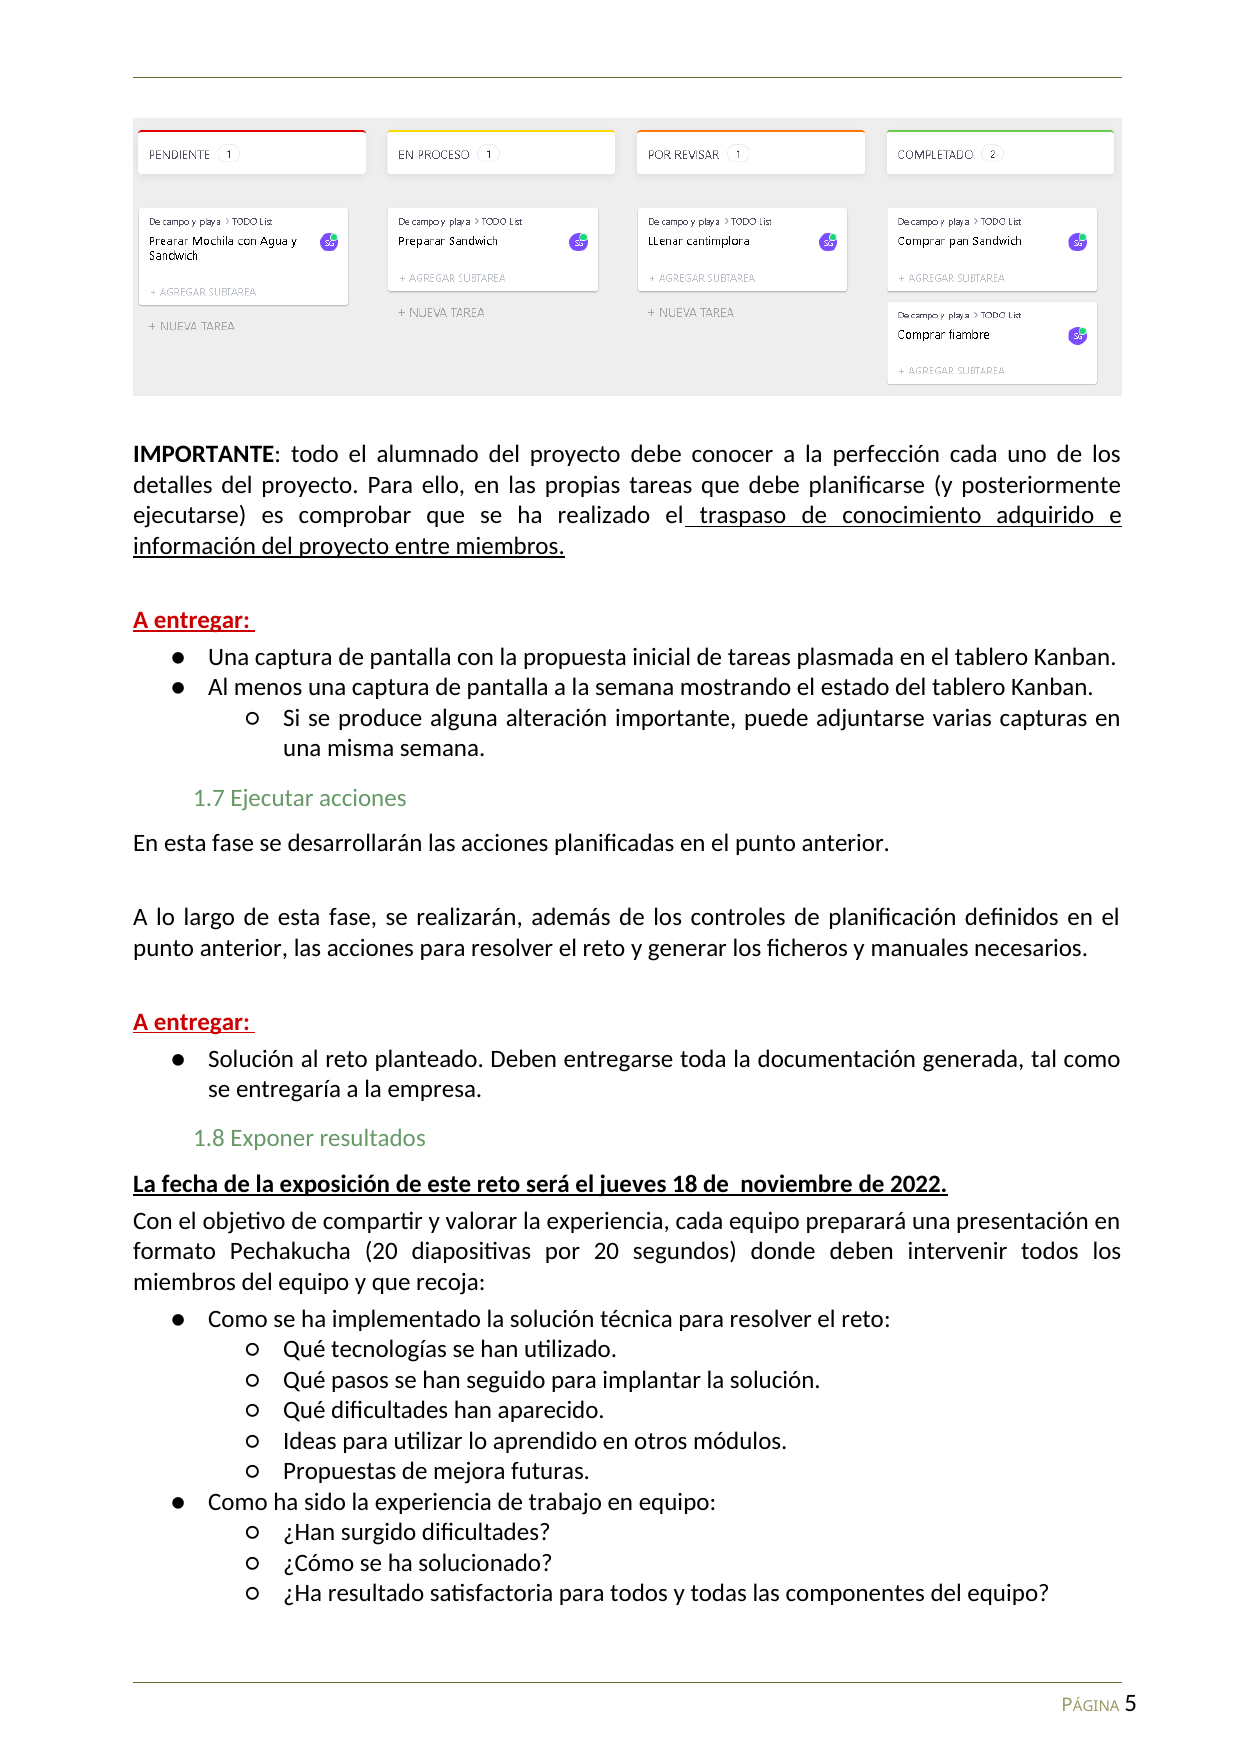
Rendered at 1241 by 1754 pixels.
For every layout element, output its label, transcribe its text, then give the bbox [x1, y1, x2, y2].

text La fecha de la exposición de este reto será el jueves 18 de noviembre de 2022. [133, 1168, 1122, 1198]
text IMPORTANTE: todo el alumnado del proyecto debe conocer a la perfección cada uno de los detalles del proyecto. Para ello, en las propias tareas que debe planificarse (y posteriormente ejecutarse) es comprobar que se ha realizado el traspaso de conocimiento adquirido e información del proyecto entre miembros. [133, 438, 1122, 561]
list Una captura de pantalla con la propuesta inicial de tareas plasmada en el tablero Kanban. [170, 641, 1122, 672]
list ¿Cómo se ha solucionado? [245, 1547, 1122, 1578]
list Qué dificultades han aparecido. [245, 1394, 1122, 1425]
text A entregar: [133, 604, 1122, 634]
subtitle 1.7 Ejecutar acciones [193, 782, 1122, 812]
picture [132, 118, 1122, 396]
text A lo largo de esta fase, se realizarán, además de los controles de planificación definidos en el punto anterior, las acciones para resolver el reto y generar los ficheros y manuales necesarios. [133, 901, 1122, 962]
subtitle 1.8 Exponer resultados [193, 1123, 1122, 1153]
list ¿Han surgido dificultades? [245, 1517, 1122, 1547]
list Como se ha implementado la solución técnica para resolver el reto: [170, 1303, 1122, 1333]
list Propuestas de mejora futuras. [245, 1456, 1122, 1486]
list Qué pasos se han seguido para implantar la solución. [245, 1364, 1122, 1394]
list Al menos una captura de pantalla a la semana mostrando el estado del tablero Kanban. [170, 672, 1122, 702]
list Qué tecnologías se han utilizado. [245, 1333, 1122, 1364]
text A entregar: [133, 1006, 1122, 1036]
list Ideas para utilizar lo aprendido en otros módulos. [245, 1425, 1122, 1456]
text En esta fase se desarrollarán las acciones planificadas en el punto anterior. [133, 827, 1122, 858]
list ¿Ha resultado satisfactoria para todos y todas las componentes del equipo? [245, 1578, 1122, 1608]
list Como ha sido la experiencia de trabajo en equipo: [170, 1486, 1122, 1517]
text Con el objetivo de compartir y valorar la experiencia, cada equipo preparará una presentación en formato Pechakucha (20 diapositivas por 20 segundos) donde deben intervenir todos los miembros del equipo y que recoja: [133, 1205, 1122, 1296]
list Solución al reto planteado. Deben entregarse toda la documentación generada, tal como se entregaría a la empresa. [170, 1043, 1122, 1104]
list Si se produce alguna alteración importante, puede adjuntarse varias capturas en una misma semana. [245, 702, 1122, 763]
